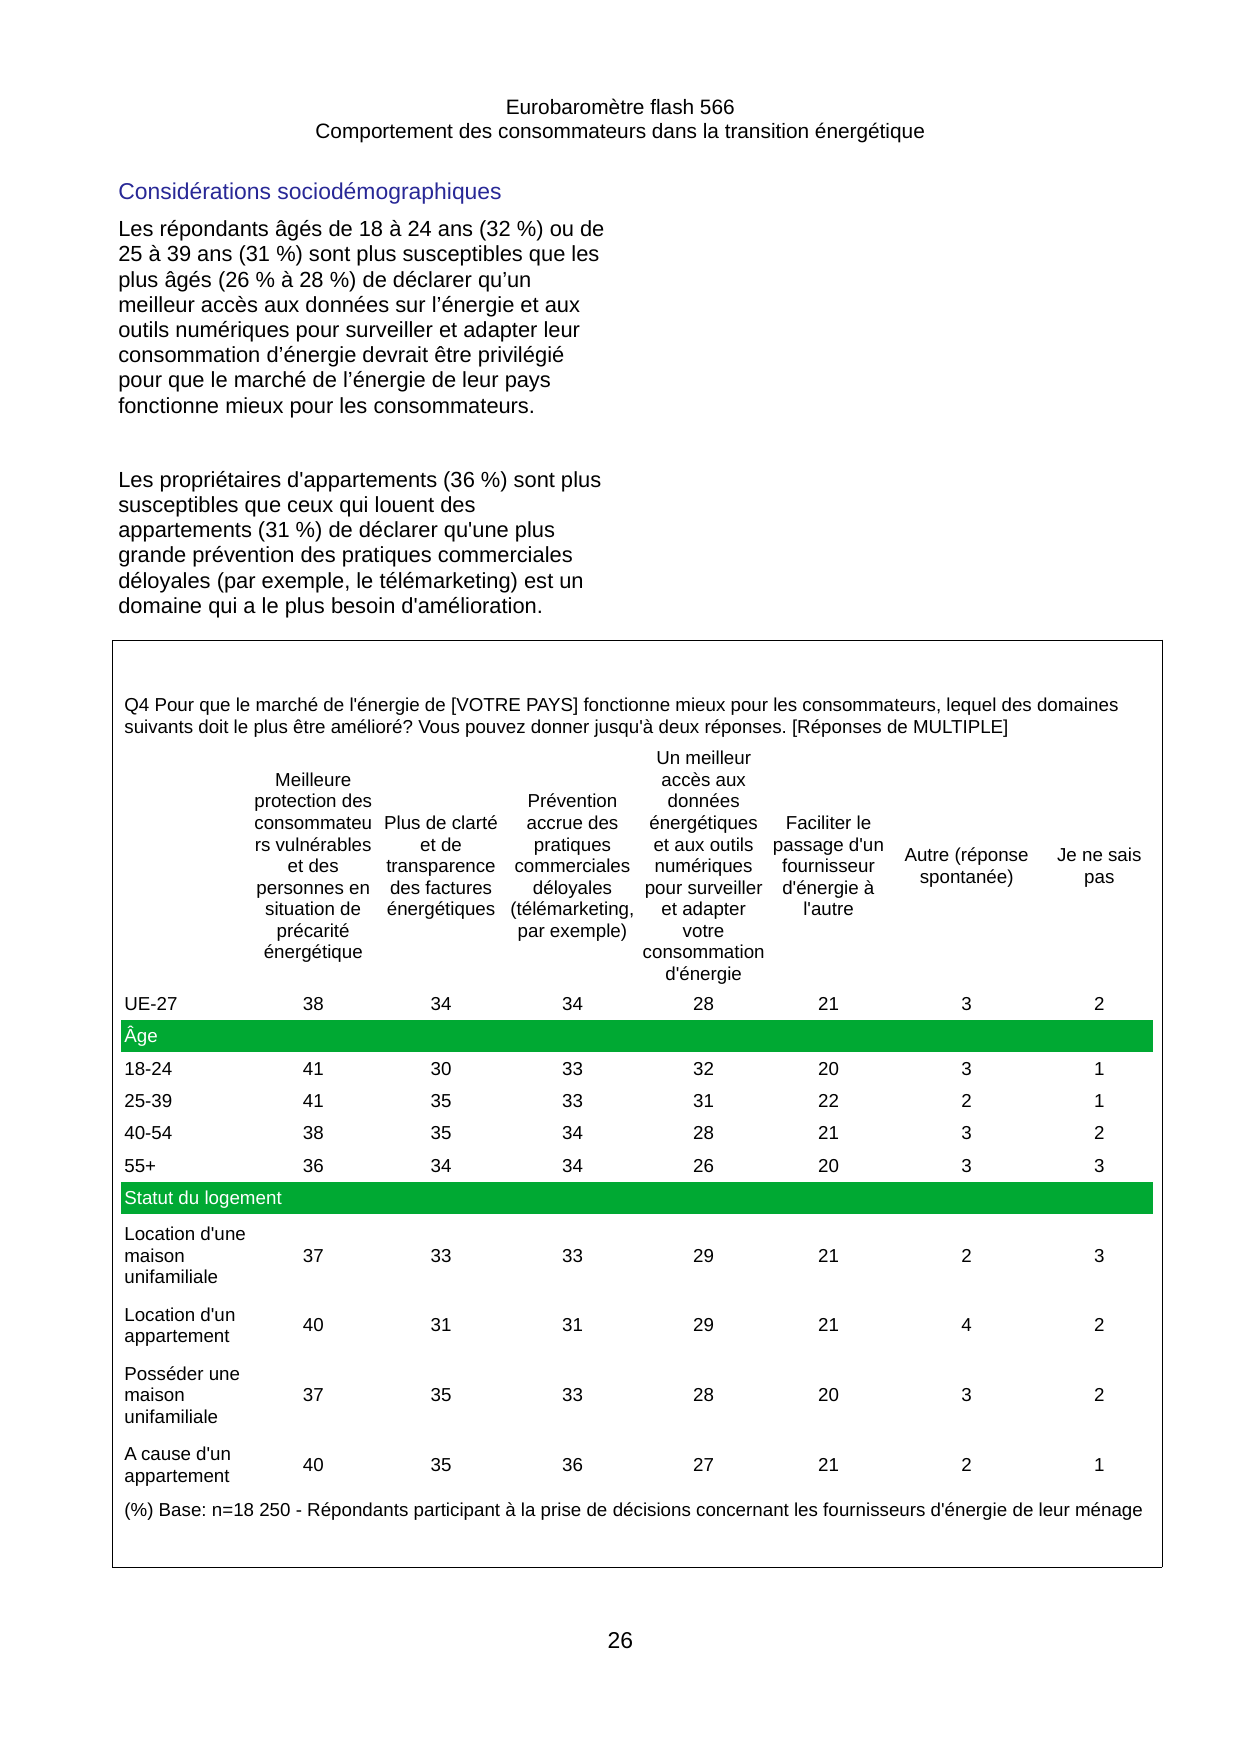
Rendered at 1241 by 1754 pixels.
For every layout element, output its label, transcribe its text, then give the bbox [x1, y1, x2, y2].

table_cell 38 [251, 1117, 375, 1149]
table_cell 3 [888, 987, 1045, 1019]
table_cell Je ne sais pas [1045, 744, 1153, 987]
table_cell 40 [251, 1296, 375, 1354]
table_cell 28 [638, 1117, 768, 1149]
table_cell 34 [375, 987, 506, 1019]
table_cell 40 [251, 1436, 375, 1493]
table_cell Faciliter le passage d'un fournisseur d'énergie à l'autre [768, 744, 888, 987]
table_cell 34 [375, 1149, 506, 1182]
table_cell 1 [1045, 1084, 1153, 1117]
table_cell [121, 744, 251, 987]
table_cell 4 [888, 1296, 1045, 1354]
table_cell 2 [1045, 1354, 1153, 1436]
table_cell 21 [768, 1436, 888, 1493]
table_cell 34 [506, 987, 638, 1019]
table_cell 33 [506, 1214, 638, 1296]
table_cell Âge [121, 1020, 1153, 1052]
table_cell 41 [251, 1052, 375, 1084]
table_cell 33 [506, 1052, 638, 1084]
table_cell 2 [1045, 1296, 1153, 1354]
table_cell 38 [251, 987, 375, 1019]
table_cell 3 [1045, 1214, 1153, 1296]
table_cell 3 [888, 1117, 1045, 1149]
table_cell 20 [768, 1149, 888, 1182]
table_cell 18-24 [121, 1052, 251, 1084]
table_cell 36 [506, 1436, 638, 1493]
table_cell 2 [888, 1436, 1045, 1493]
table_cell 26 [638, 1149, 768, 1182]
table_cell 40-54 [121, 1117, 251, 1149]
table_cell 2 [1045, 987, 1153, 1019]
table_cell 41 [251, 1084, 375, 1117]
table_cell Meilleure protection des consommateurs vulnérables et des personnes en situation de précarité énergétique [251, 744, 375, 987]
table_cell 27 [638, 1436, 768, 1493]
table_cell 31 [638, 1084, 768, 1117]
table_cell 35 [375, 1117, 506, 1149]
table_cell 2 [1045, 1117, 1153, 1149]
table_cell Plus de clarté et de transparence des factures énergétiques [375, 744, 506, 987]
table_cell 21 [768, 987, 888, 1019]
table_cell 2 [888, 1214, 1045, 1296]
table_cell 34 [506, 1117, 638, 1149]
table_cell 37 [251, 1354, 375, 1436]
table_cell 35 [375, 1354, 506, 1436]
table_cell (%) Base: n=18 250 - Répondants participant à la prise de décisions concernant les fournisseurs d'énergie de leur ménage [121, 1494, 1153, 1526]
table_cell 21 [768, 1117, 888, 1149]
text Les propriétaires d'appartements (36 %) sont plus susceptibles que ceux qui louent des appartements (31 %) de déclarer qu'une plus grande prévention des pratiques commerciales déloyales (par exemple, le télémarketing) est un domaine qui a le plus besoin d'amélioration. [118, 467, 605, 618]
table_cell 20 [768, 1052, 888, 1084]
table_cell 32 [638, 1052, 768, 1084]
table_cell 33 [506, 1354, 638, 1436]
table_cell 1 [1045, 1052, 1153, 1084]
table_cell Statut du logement [121, 1182, 1153, 1214]
table_cell Autre (réponse spontanée) [888, 744, 1045, 987]
table_cell Un meilleur accès aux données énergétiques et aux outils numériques pour surveiller et adapter votre consommation d'énergie [638, 744, 768, 987]
table_cell Prévention accrue des pratiques commerciales déloyales (télémarketing, par exemple) [506, 744, 638, 987]
table_cell 21 [768, 1214, 888, 1296]
table_cell 28 [638, 987, 768, 1019]
table_cell 25-39 [121, 1084, 251, 1117]
table_cell 33 [375, 1214, 506, 1296]
table_cell 28 [638, 1354, 768, 1436]
table_cell 34 [506, 1149, 638, 1182]
table_cell 30 [375, 1052, 506, 1084]
table_cell A cause d'un appartement [121, 1436, 251, 1493]
table_cell Location d'une maison unifamiliale [121, 1214, 251, 1296]
table_cell UE-27 [121, 987, 251, 1019]
table_cell 29 [638, 1296, 768, 1354]
table_cell 35 [375, 1084, 506, 1117]
table_cell Posséder une maison unifamiliale [121, 1354, 251, 1436]
table_cell Location d'un appartement [121, 1296, 251, 1354]
table_cell 35 [375, 1436, 506, 1493]
table_cell 31 [506, 1296, 638, 1354]
text Les répondants âgés de 18 à 24 ans (32 %) ou de 25 à 39 ans (31 %) sont plus susceptibles que les plus âgés (26 % à 28 %) de déclarer qu’un meilleur accès aux données sur l’énergie et aux outils numériques pour surveiller et adapter leur consommation d’énergie devrait être privilégié pour que le marché de l’énergie de leur pays fonctionne mieux pour les consommateurs. [118, 216, 605, 418]
table_cell 1 [1045, 1436, 1153, 1493]
table_cell 3 [888, 1354, 1045, 1436]
table_cell 33 [506, 1084, 638, 1117]
table_cell 55+ [121, 1149, 251, 1182]
table_cell 29 [638, 1214, 768, 1296]
table_cell 20 [768, 1354, 888, 1436]
table_cell 36 [251, 1149, 375, 1182]
table_header Q4 Pour que le marché de l'énergie de [VOTRE PAYS] fonctionne mieux pour les consommateurs, lequel des domaines suivants doit le plus être amélioré? Vous pouvez donner jusqu'à deux réponses. [Réponses de MULTIPLE] [121, 687, 1153, 744]
table_cell 22 [768, 1084, 888, 1117]
table_cell 2 [888, 1084, 1045, 1117]
table_cell 3 [888, 1149, 1045, 1182]
table_cell 31 [375, 1296, 506, 1354]
table_cell 37 [251, 1214, 375, 1296]
text Considérations sociodémographiques [118, 178, 605, 204]
table_cell 21 [768, 1296, 888, 1354]
table_cell 3 [1045, 1149, 1153, 1182]
table_cell 3 [888, 1052, 1045, 1084]
